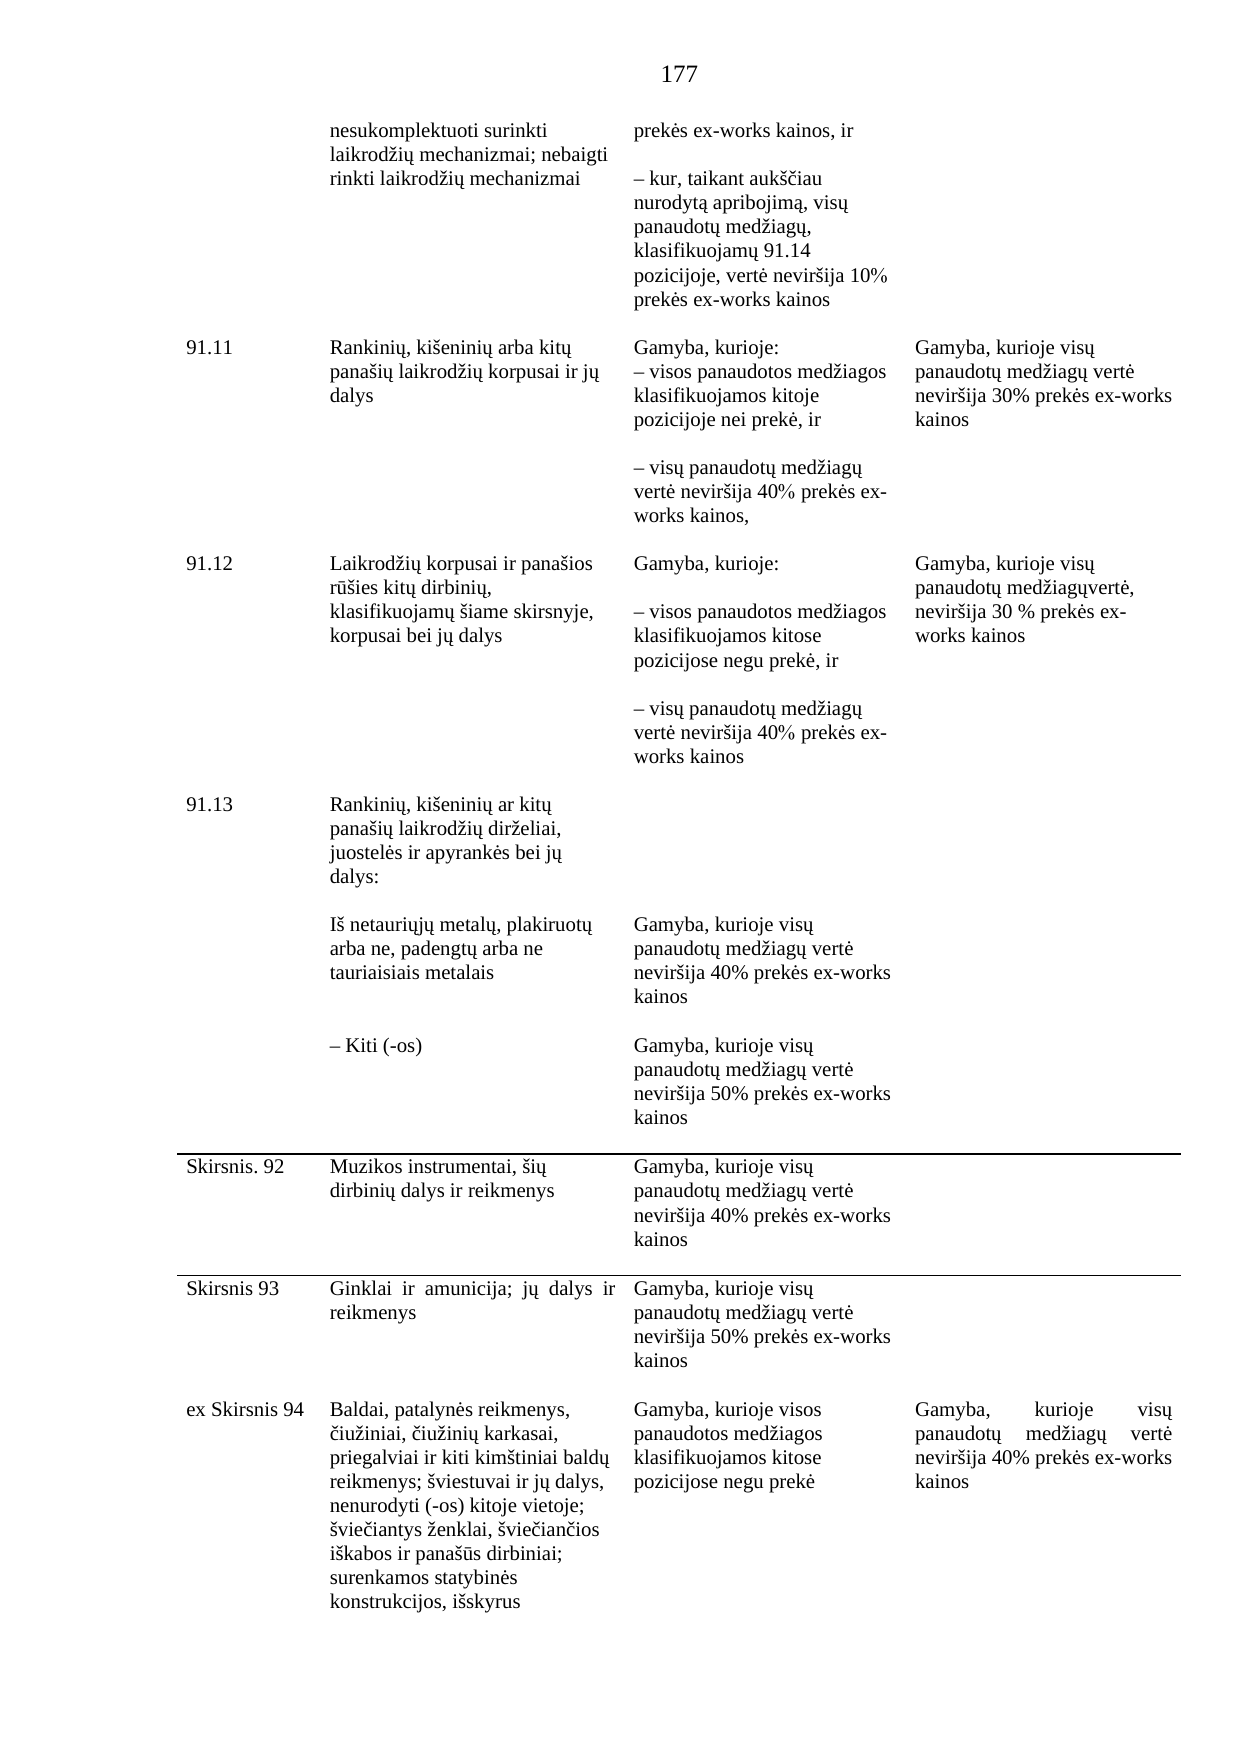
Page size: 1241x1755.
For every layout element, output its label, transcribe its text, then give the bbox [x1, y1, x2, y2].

table_cell Gamyba, kurioje visų panaudotų medžiagų vertė neviršija 40% prekės ex-works kainos [906, 1397, 1181, 1613]
table_cell Skirsnis 93 [177, 1276, 321, 1397]
table_cell Muzikos instrumentai, šių dirbinių dalys ir reikmenys [321, 1155, 625, 1275]
table_cell Gamyba, kurioje: – visos panaudotos medžiagos klasifikuojamos kitose pozicijose negu prekė, ir – visų panaudotų medžiagų vertė neviršija 40 prekės ex-works kainos [625, 551, 906, 792]
table_cell Laikrodžių korpusai ir panašios rūšies kitų dirbinių, klasifikuojamų šiame skirsnyje, korpusai bei jų dalys [321, 551, 625, 792]
table_cell [625, 792, 906, 912]
table_cell 91.12 [177, 551, 321, 792]
table_cell Iš netauriųjų metalų, plakiruotų arba ne, padengtų arba ne tauriaisiais metalais [321, 912, 625, 1032]
table_cell [177, 912, 321, 1032]
table_cell prekės ex-works kainos, ir – kur, taikant aukščiau nurodytą apribojimą, visų panaudotų medžiagų, klasifikuojamų 91.14 pozicijoje, vertė neviršija 10 prekės ex-works kainos [625, 118, 906, 335]
table_cell ex Skirsnis 94 [177, 1397, 321, 1613]
table_cell [906, 1276, 1181, 1397]
table_cell – Kiti (-os) [321, 1033, 625, 1153]
table_cell [906, 118, 1181, 335]
table_cell Gamyba, kurioje visos panaudotos medžiagos klasifikuojamos kitose pozicijose negu prekė [625, 1397, 906, 1613]
table_cell [177, 1033, 321, 1153]
table_cell Gamyba, kurioje: – visos panaudotos medžiagos klasifikuojamos kitoje pozicijoje nei prekė, ir – visų panaudotų medžiagų vertė neviršija 40 prekės ex-works kainos, [625, 335, 906, 551]
table_cell Baldai, patalynės reikmenys, čiužiniai, čiužinių karkasai, priegalviai ir kiti kimštiniai baldų reikmenys; šviestuvai ir jų dalys, nenurodyti (-os) kitoje vietoje; šviečiantys ženklai, šviečiančios iškabos ir panašūs dirbiniai; surenkamos statybinės konstrukcijos, išskyrus [321, 1397, 625, 1613]
table_cell Gamyba, kurioje visų panaudotų medžiagųvertė, neviršija 30 % prekės ex-works kainos [906, 551, 1181, 792]
table_cell Rankinių, kišeninių arba kitų panašių laikrodžių korpusai ir jų dalys [321, 335, 625, 551]
table_cell [906, 792, 1181, 912]
table_cell [906, 912, 1181, 1032]
table_cell Gamyba, kurioje visų panaudotų medžiagų vertė neviršija 40% prekės ex-works kainos [625, 1155, 906, 1275]
table_cell [906, 1033, 1181, 1153]
table_cell 91.13 [177, 792, 321, 912]
table_cell Gamyba, kurioje visų panaudotų medžiagų vertė neviršija 40% prekės ex-works kainos [625, 912, 906, 1032]
table_cell [906, 1155, 1181, 1275]
table_cell Rankinių, kišeninių ar kitų panašių laikrodžių dirželiai, juostelės ir apyrankės bei jų dalys: [321, 792, 625, 912]
table_cell Skirsnis. 92 [177, 1155, 321, 1275]
table_cell Gamyba, kurioje visų panaudotų medžiagų vertė neviršija 50% prekės ex-works kainos [625, 1033, 906, 1153]
table_cell 91.11 [177, 335, 321, 551]
table_cell Gamyba, kurioje visų panaudotų medžiagų vertė neviršija 50% prekės ex-works kainos [625, 1276, 906, 1397]
table_cell Ginklai ir amunicija; jų dalys ir reikmenys [321, 1276, 625, 1397]
table_cell [177, 118, 321, 335]
table_cell Gamyba, kurioje visų panaudotų medžiagų vertė neviršija 30% prekės ex-works kainos [906, 335, 1181, 551]
table_cell nesukomplektuoti surinkti laikrodžių mechanizmai; nebaigti rinkti laikrodžių mechanizmai [321, 118, 625, 335]
